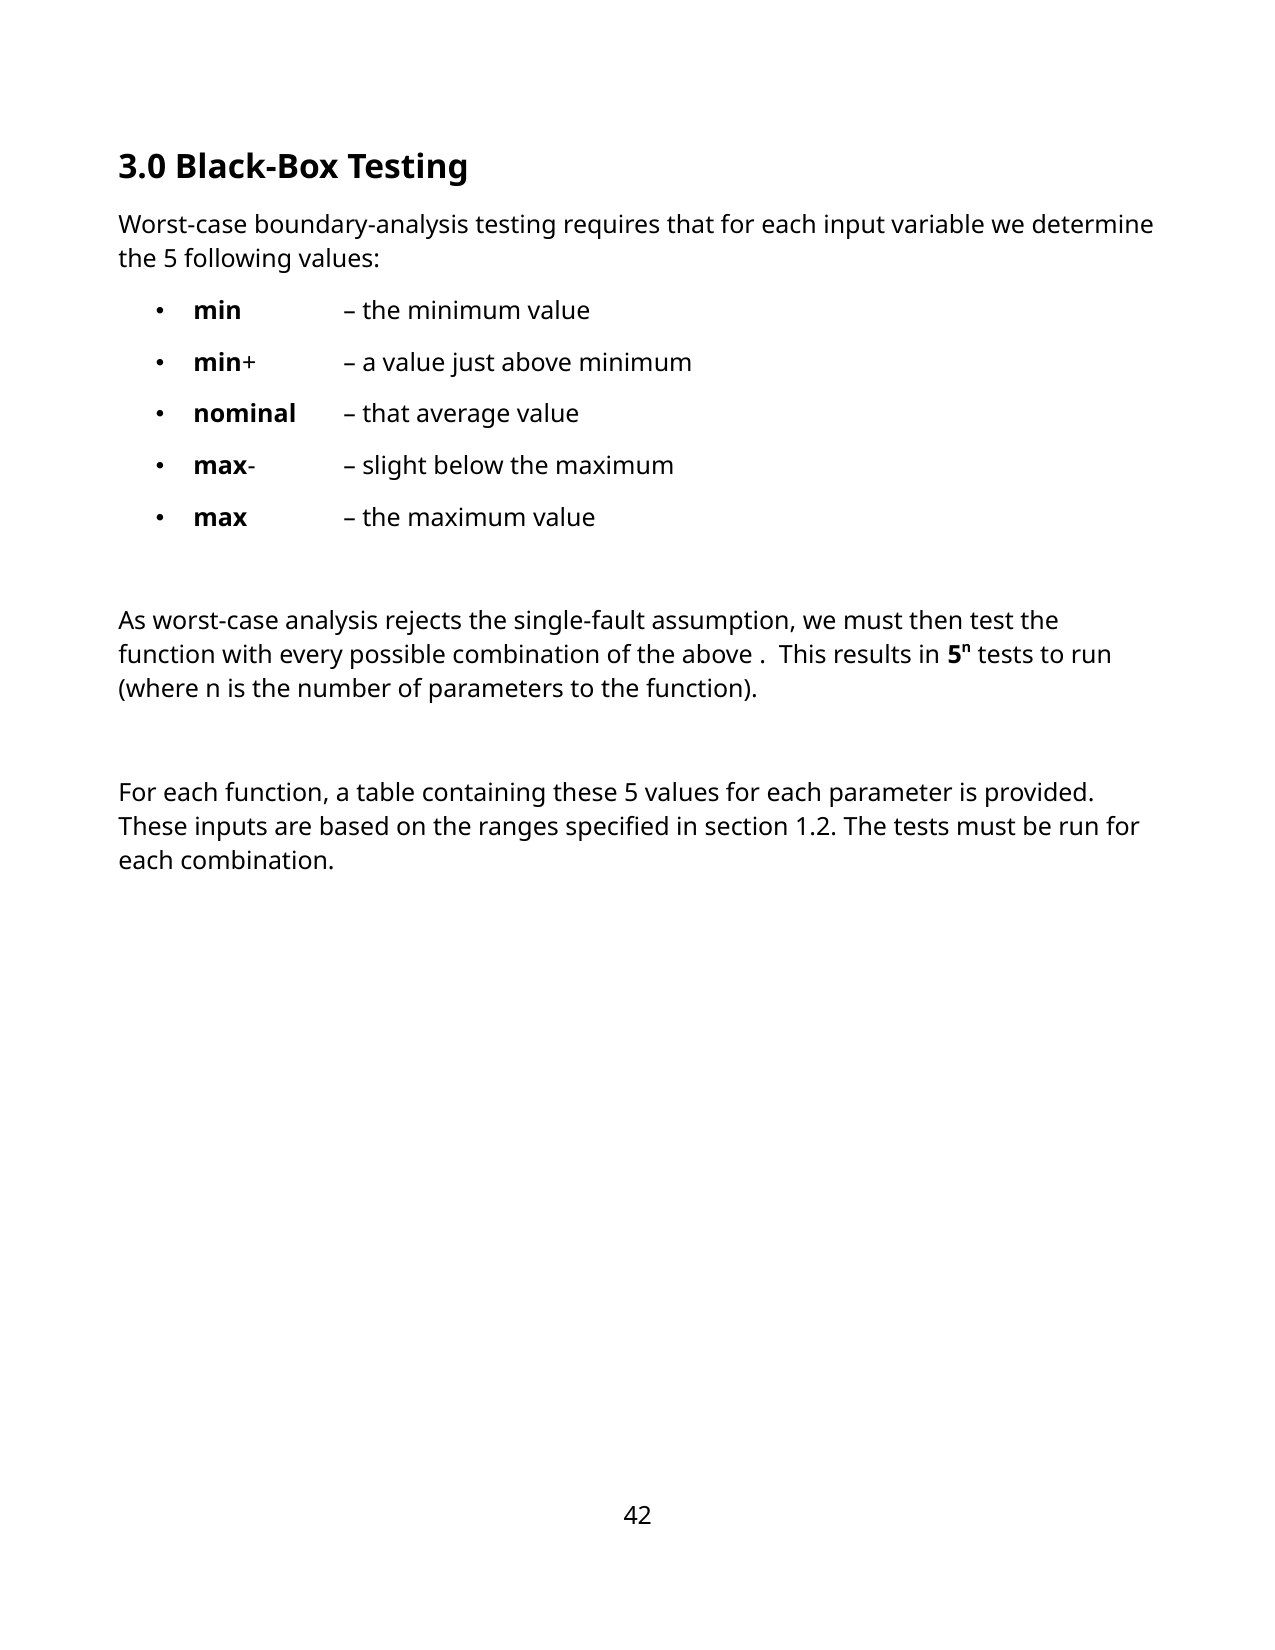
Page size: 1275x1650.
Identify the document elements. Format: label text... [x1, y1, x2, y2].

list max- – slight below the maximum [156, 448, 1157, 482]
text For each function, a table containing these 5 values for each parameter is provided. These inputs are based on the ranges specified in section 1.2. The tests must be run for each combination. [118, 775, 1157, 877]
subtitle 3.0 Black-Box Testing [118, 143, 1157, 189]
list nominal – that average value [156, 396, 1157, 430]
list min – the minimum value [156, 292, 1157, 326]
text Worst-case boundary-analysis testing requires that for each input variable we determine the 5 following values: [118, 207, 1157, 275]
list max – the maximum value [156, 499, 1157, 533]
list min+ – a value just above minimum [156, 344, 1157, 378]
text As worst-case analysis rejects the single-fault assumption, we must then test the function with every possible combination of the above . This results in 5n tests to run (where n is the number of parameters to the function). [118, 603, 1157, 705]
